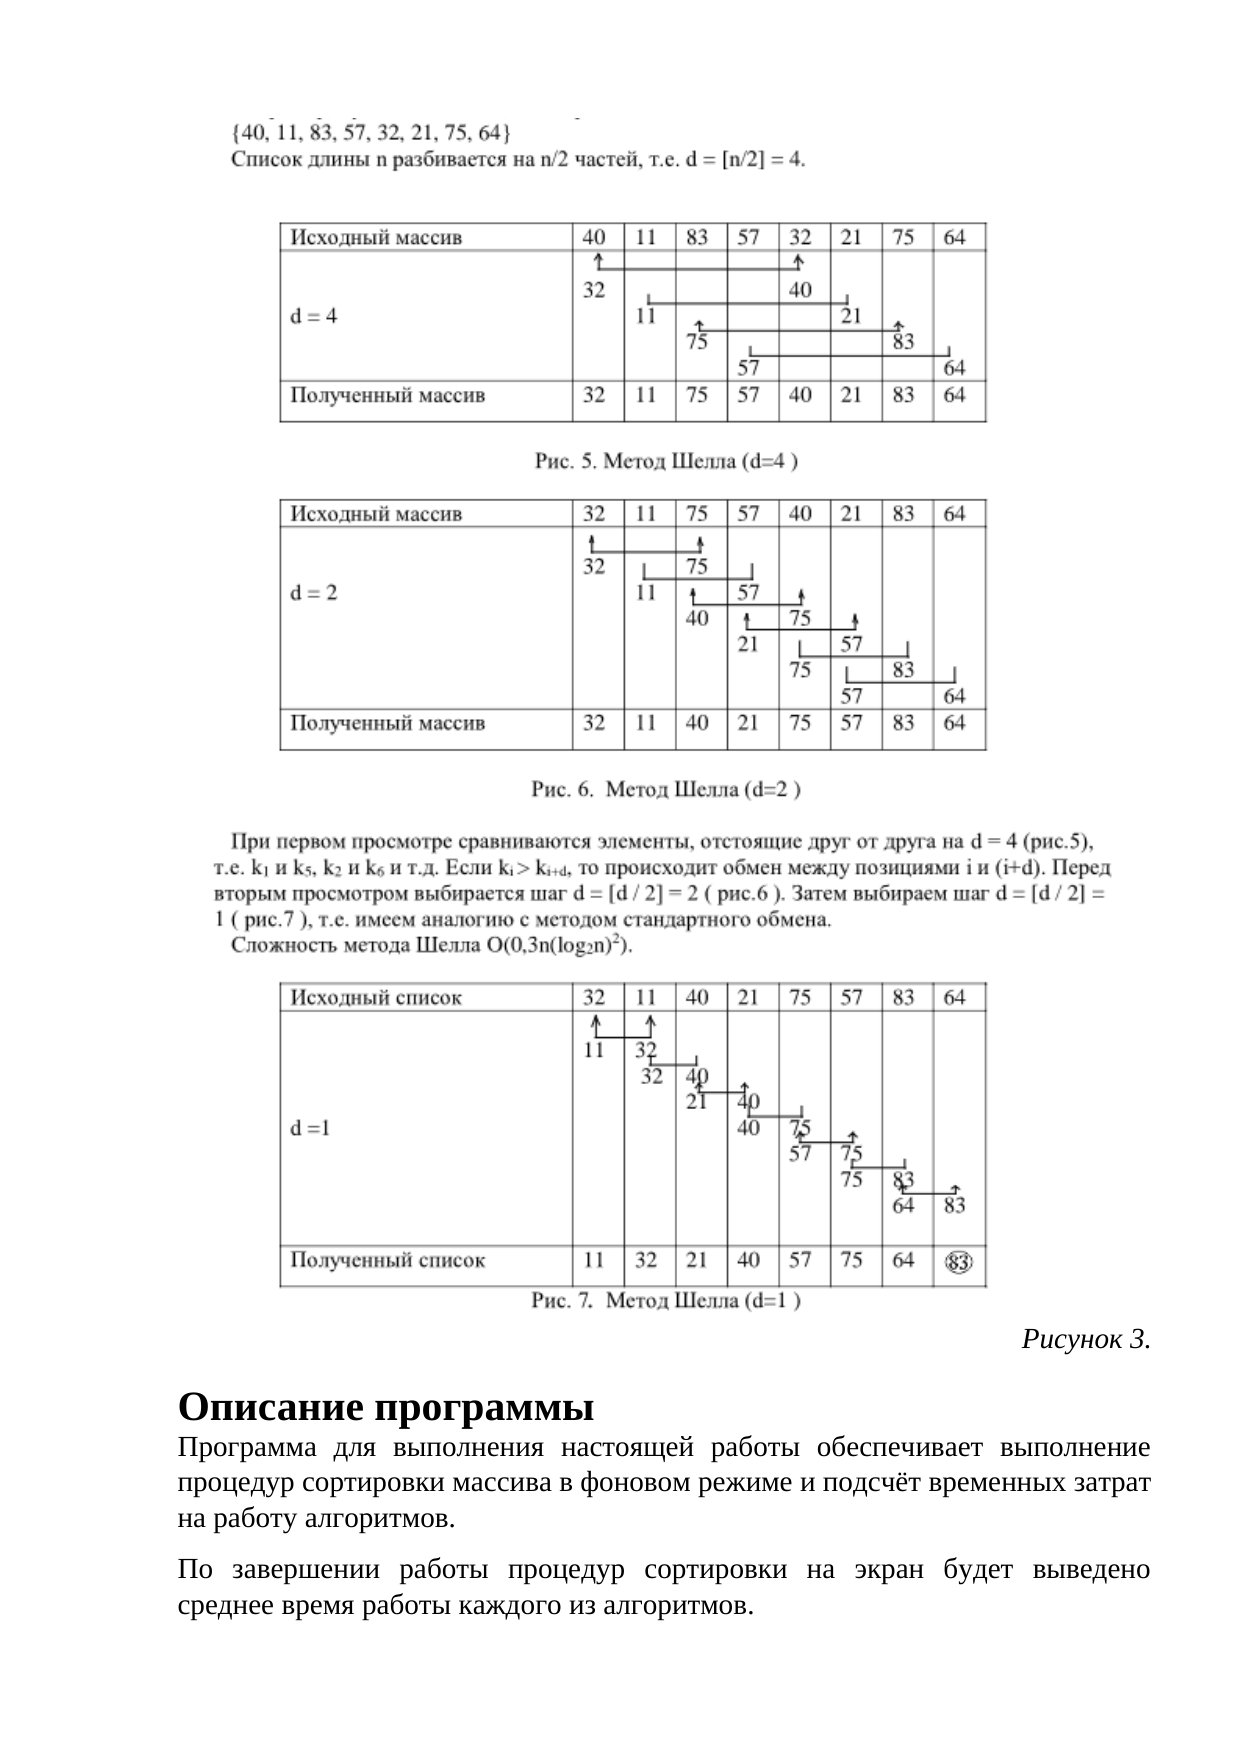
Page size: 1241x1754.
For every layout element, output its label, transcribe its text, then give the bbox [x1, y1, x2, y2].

text Программа для выполнения настоящей работы обеспечивает выполнение процедур сортировки массива в фоновом режиме и подсчёт временных затрат на работу алгоритмов. [177, 1429, 1152, 1533]
subtitle Описание программы [177, 1381, 1152, 1429]
text По завершении работы процедур сортировки на экран будет выведено среднее время работы каждого из алгоритмов. [177, 1552, 1152, 1620]
picture [197, 118, 1132, 1320]
text Рисунок 3. [177, 1320, 1152, 1355]
